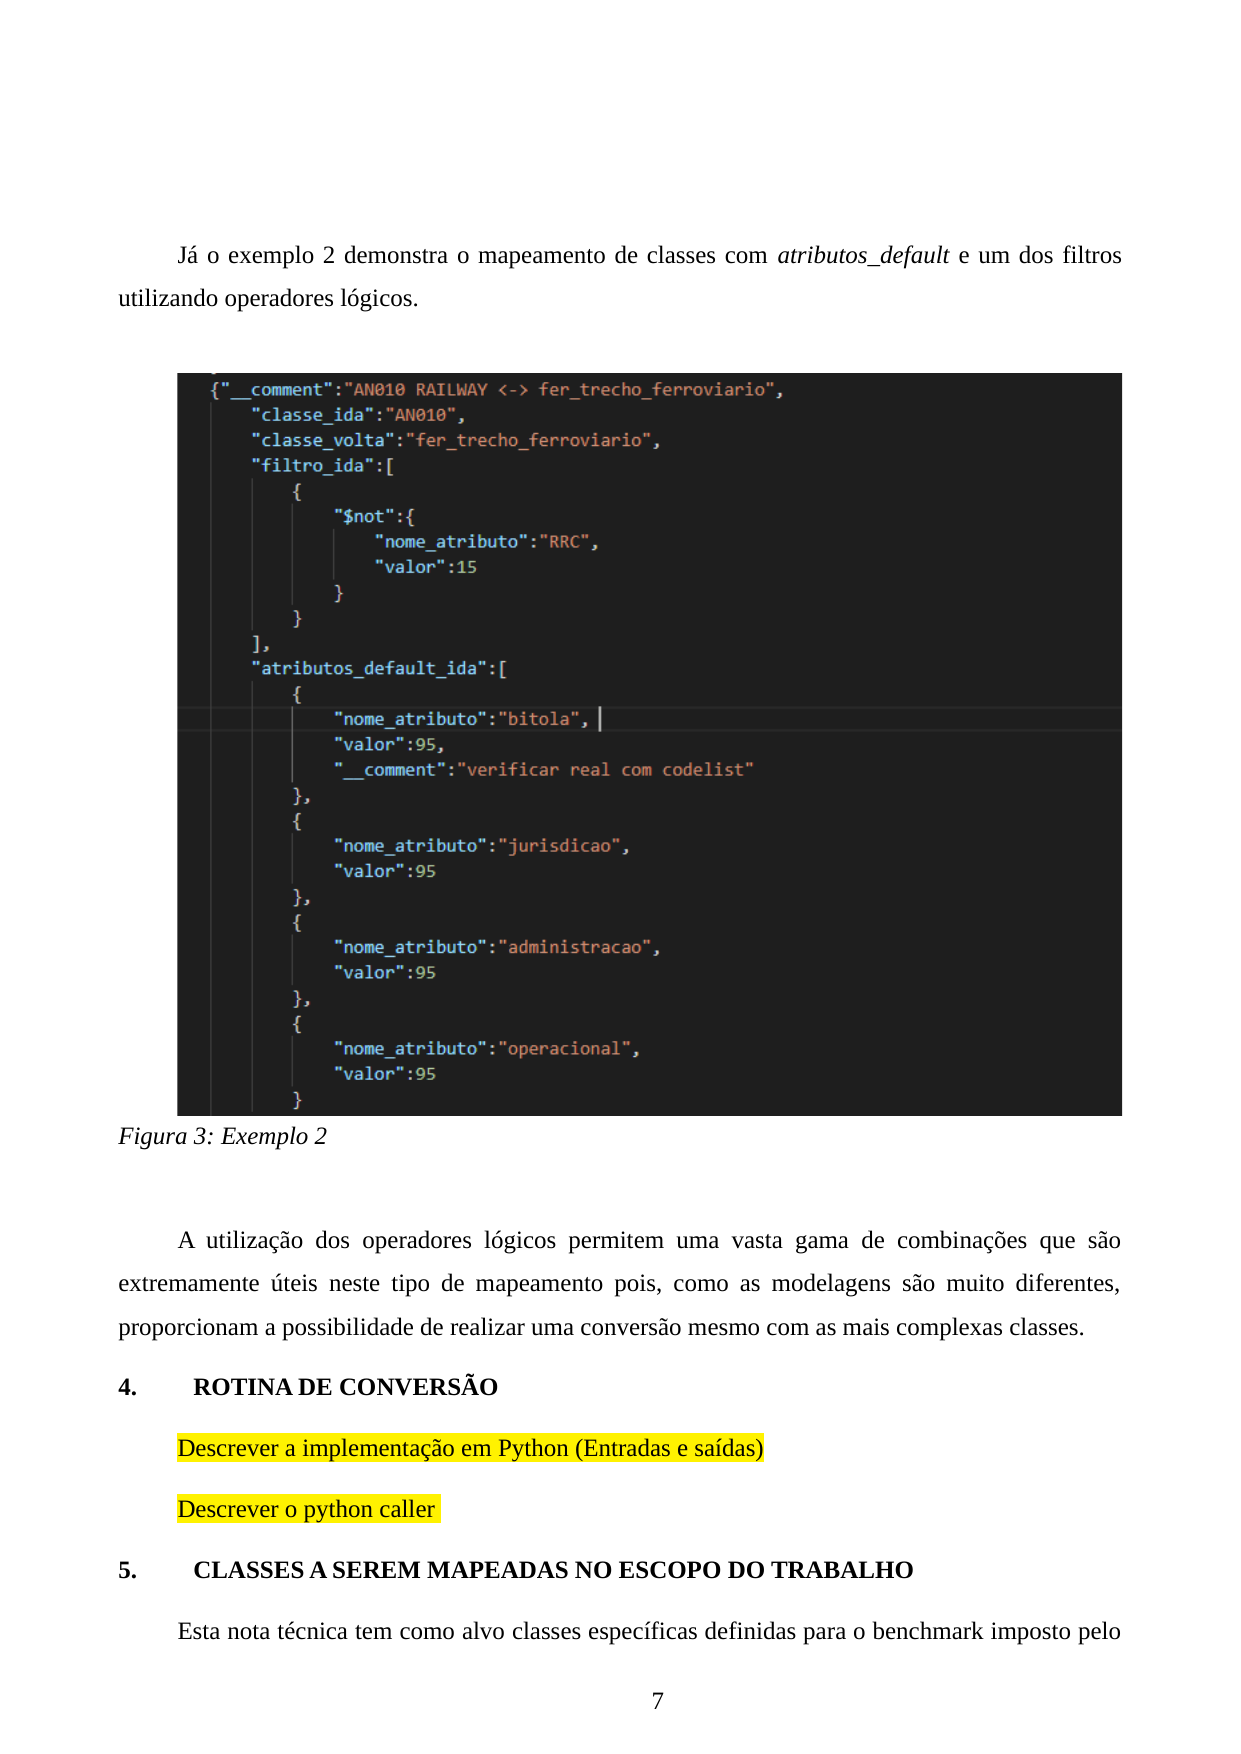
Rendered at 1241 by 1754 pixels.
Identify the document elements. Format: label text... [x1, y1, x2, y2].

text Figura 3: Exemplo 2 [118, 1116, 1122, 1150]
subtitle Rotina de Conversão [118, 1372, 1122, 1401]
text A utilização dos operadores lógicos permitem uma vasta gama de combinações que são extremamente úteis neste tipo de mapeamento pois, como as modelagens são muito diferentes, proporcionam a possibilidade de realizar uma conversão mesmo com as mais complexas classes. [118, 1225, 1122, 1340]
text Descrever a implementação em Python (Entradas e saídas) [118, 1433, 1122, 1462]
text Descrever o python caller [118, 1494, 1122, 1523]
picture [177, 373, 1123, 1116]
text Esta nota técnica tem como alvo classes específicas definidas para o benchmark imposto pelo [118, 1616, 1122, 1644]
subtitle Classes a serem mapeadas no escopo do trabalho [118, 1555, 1122, 1584]
text Já o exemplo 2 demonstra o mapeamento de classes com atributos_default e um dos filtros utilizando operadores lógicos. [118, 240, 1122, 312]
